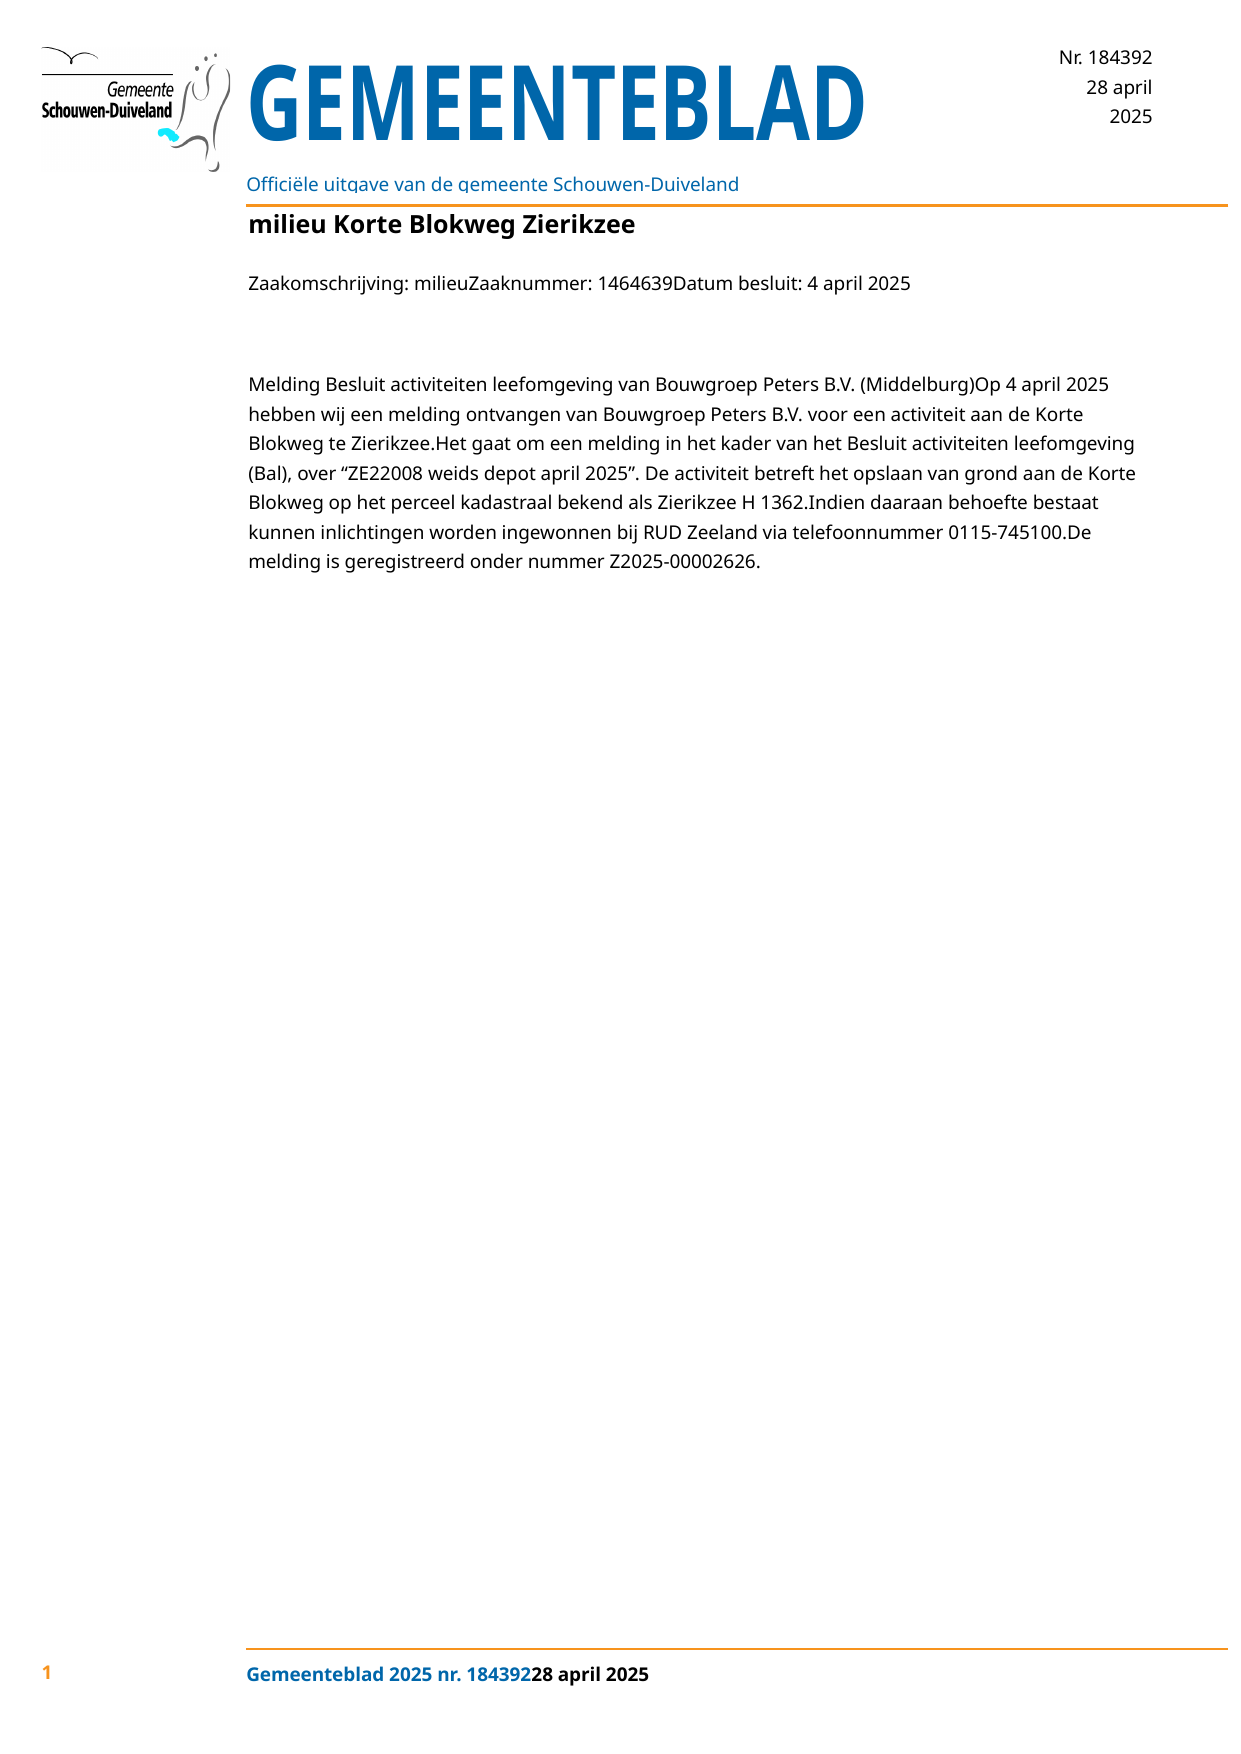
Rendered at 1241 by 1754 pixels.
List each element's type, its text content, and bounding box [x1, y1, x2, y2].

text milieu Korte Blokweg Zierikzee [248, 207, 1152, 241]
picture [41, 47, 231, 172]
text Melding Besluit activiteiten leefomgeving van Bouwgroep Peters B.V. (Middelburg)Op 4 april 2025 hebben wij een melding ontvangen van Bouwgroep Peters B.V. voor een activiteit aan de Korte Blokweg te Zierikzee.Het gaat om een melding in het kader van het Besluit activiteiten leefomgeving (Bal), over “ZE22008 weids depot april 2025”. De activiteit betreft het opslaan van grond aan de Korte Blokweg op het perceel kadastraal bekend als Zierikzee H 1362.Indien daaraan behoefte bestaat kunnen inlichtingen worden ingewonnen bij RUD Zeeland via telefoonnummer 0115-745100.De melding is geregistreerd onder nummer Z2025-00002626. [248, 371, 1152, 574]
text Zaakomschrijving: milieuZaaknummer: 1464639Datum besluit: 4 april 2025 [248, 270, 1152, 296]
